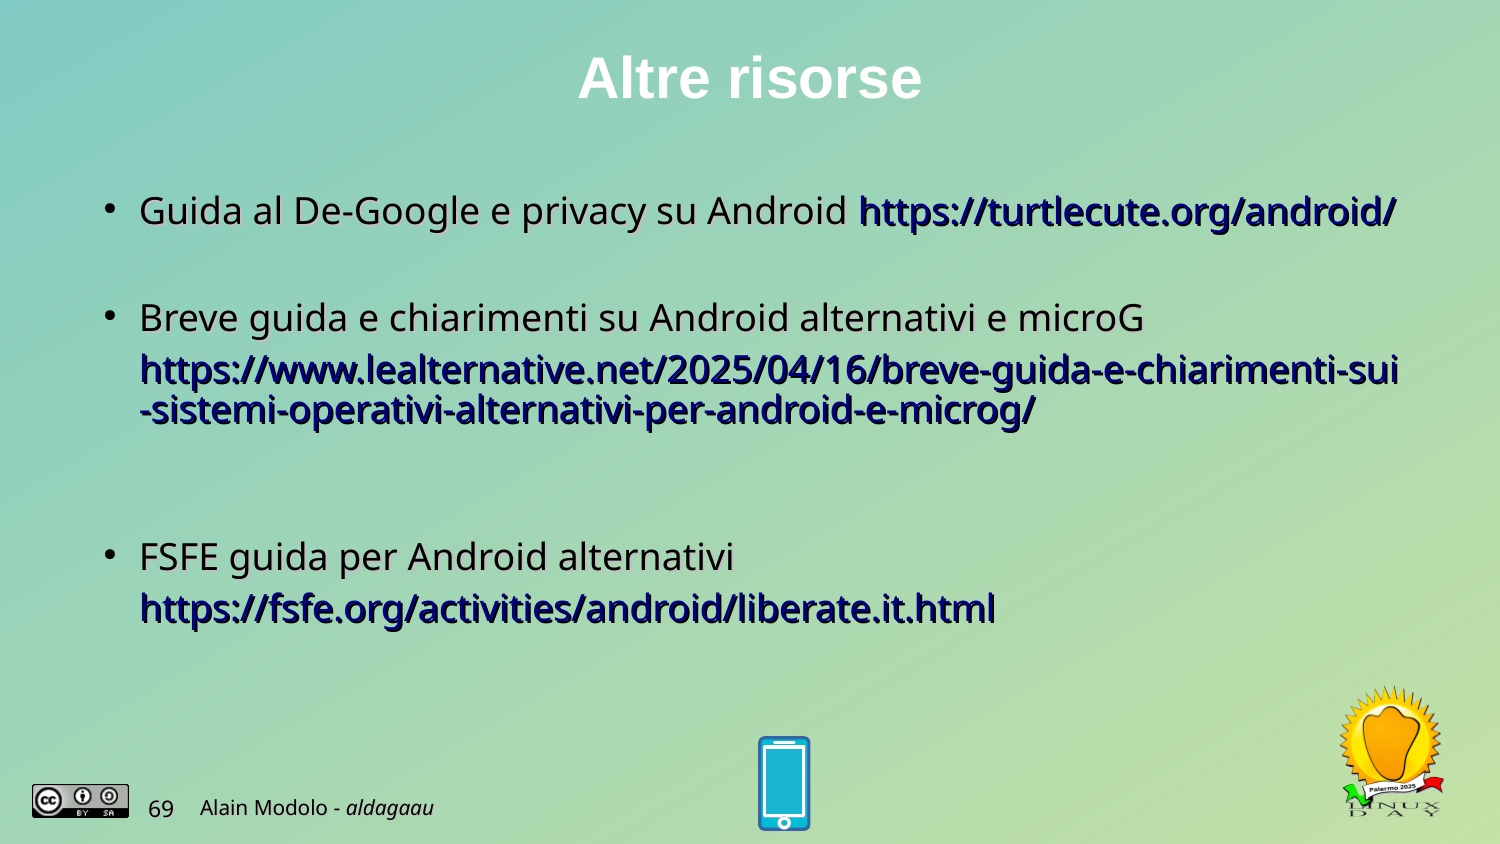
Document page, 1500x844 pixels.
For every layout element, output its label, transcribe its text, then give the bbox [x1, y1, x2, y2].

text_box [759, 737, 809, 830]
title Altre risorse [292, 29, 1208, 128]
text_box Guida al De-Google e privacy su Android https://turtlecute.org/android/ Breve guida e chiarimenti su Android alternativi e microG https://www.lealternative.net/2025/04/16/breve-guida-e-chiarimenti-sui-sistemi-operativi-alternativi-per-android-e-microg/ FSFE guida per Android alternativihttps://fsfe.org/activities/android/liberate.it.html [88, 177, 1418, 709]
picture [32, 784, 129, 818]
picture [1233, 670, 1500, 844]
